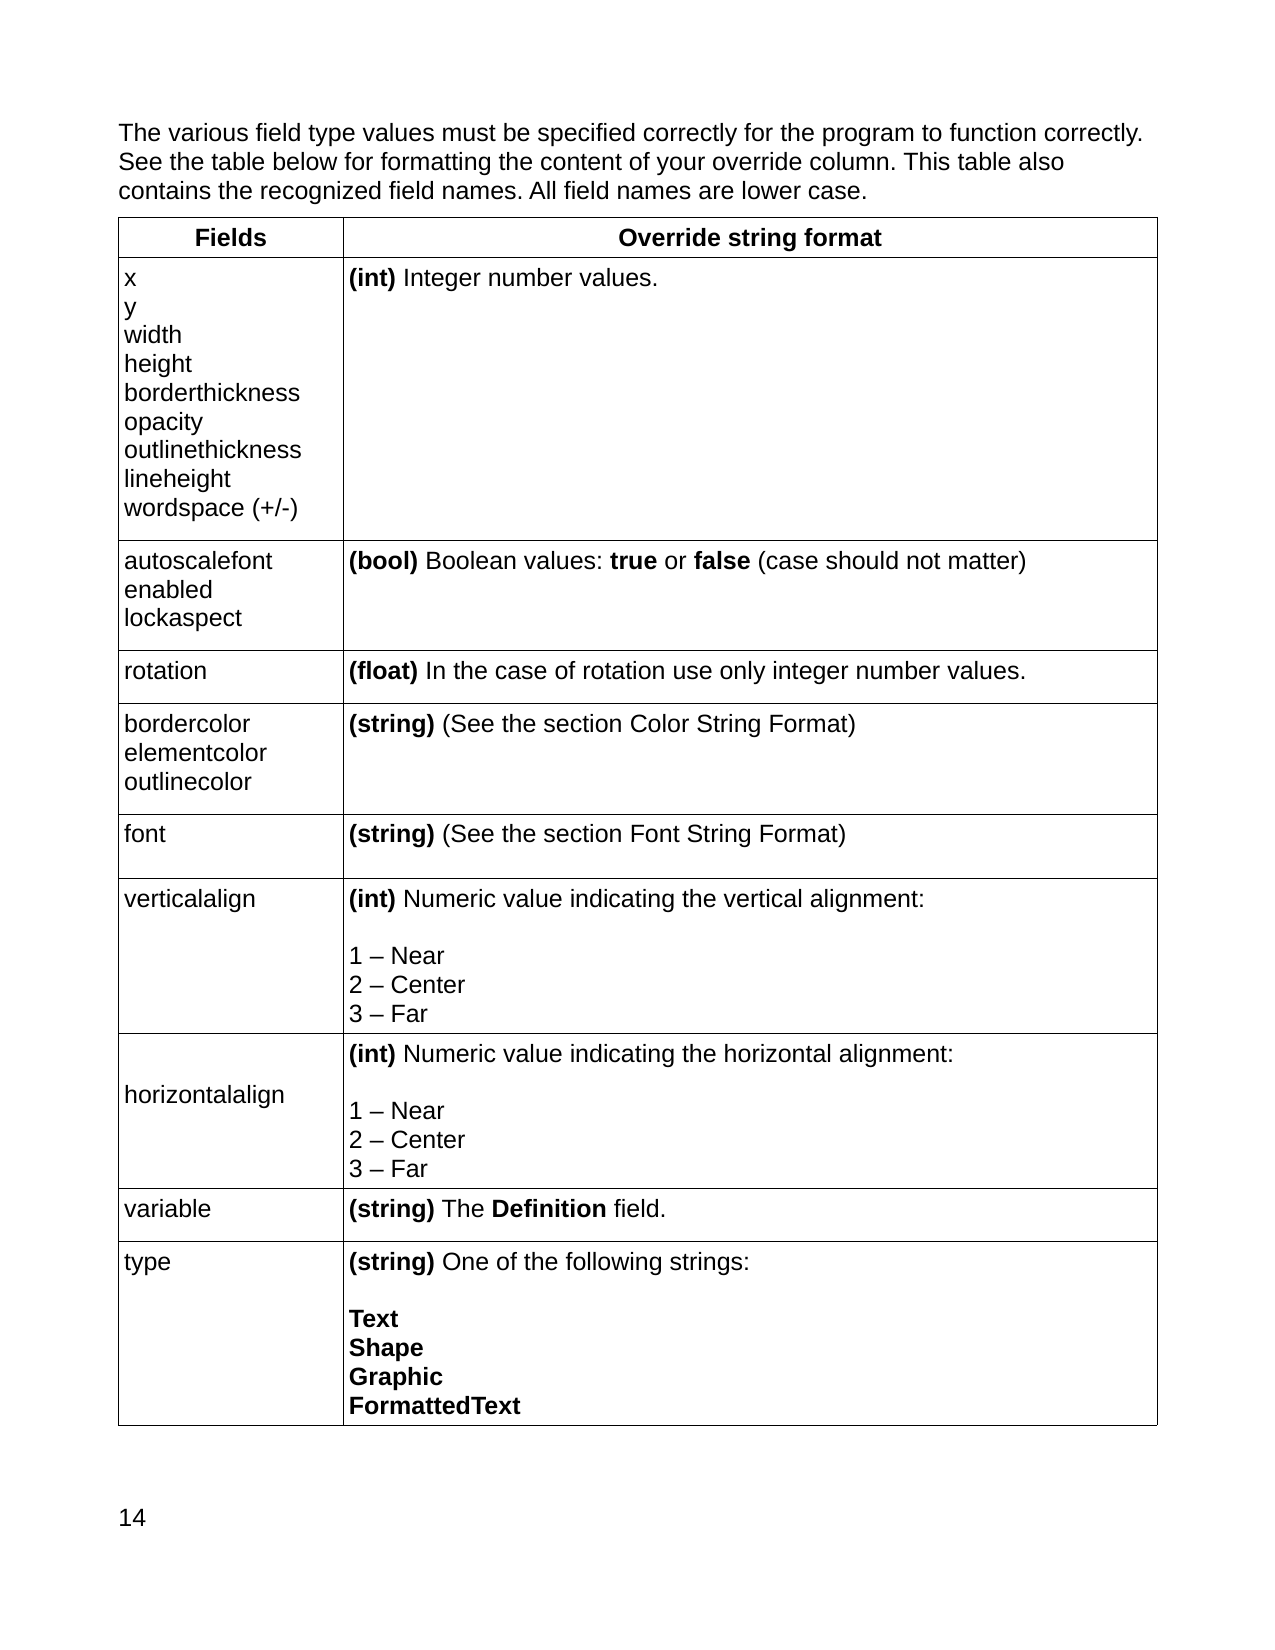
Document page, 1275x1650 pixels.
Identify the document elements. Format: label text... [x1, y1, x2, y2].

table_cell autoscalefont enabled lockaspect [119, 541, 343, 650]
table_cell variable [119, 1189, 343, 1241]
table_cell (string) The Definition field. [344, 1189, 1157, 1241]
table_header Override string format [344, 218, 1157, 257]
table_cell (float) In the case of rotation use only integer number values. [344, 651, 1157, 703]
table_cell (string) (See the section Font String Format) [344, 815, 1157, 878]
table_cell rotation [119, 651, 343, 703]
table_cell bordercolor elementcolor outlinecolor [119, 704, 343, 813]
table_cell (int) Numeric value indicating the horizontal alignment: 1 – Near 2 – Center 3 – Far [344, 1034, 1157, 1188]
table_cell font [119, 815, 343, 878]
table_cell (int) Integer number values. [344, 258, 1157, 540]
table_cell (string) (See the section Color String Format) [344, 704, 1157, 813]
table_cell verticalalign [119, 879, 343, 1033]
table_cell (string) One of the following strings: Text Shape Graphic FormattedText [344, 1242, 1157, 1425]
table_cell (int) Numeric value indicating the vertical alignment: 1 – Near 2 – Center 3 – Far [344, 879, 1157, 1033]
table_cell type [119, 1242, 343, 1425]
table_cell (bool) Boolean values: true or false (case should not matter) [344, 541, 1157, 650]
table_header Fields [119, 218, 343, 257]
table_cell horizontalalign [119, 1034, 343, 1188]
text The various field type values must be specified correctly for the program to function correctly. See the table below for formatting the content of your override column. This table also contains the recognized field names. All field names are lower case. [118, 118, 1157, 204]
table_cell x y width height borderthickness opacity outlinethickness lineheight wordspace (+/-) [119, 258, 343, 540]
